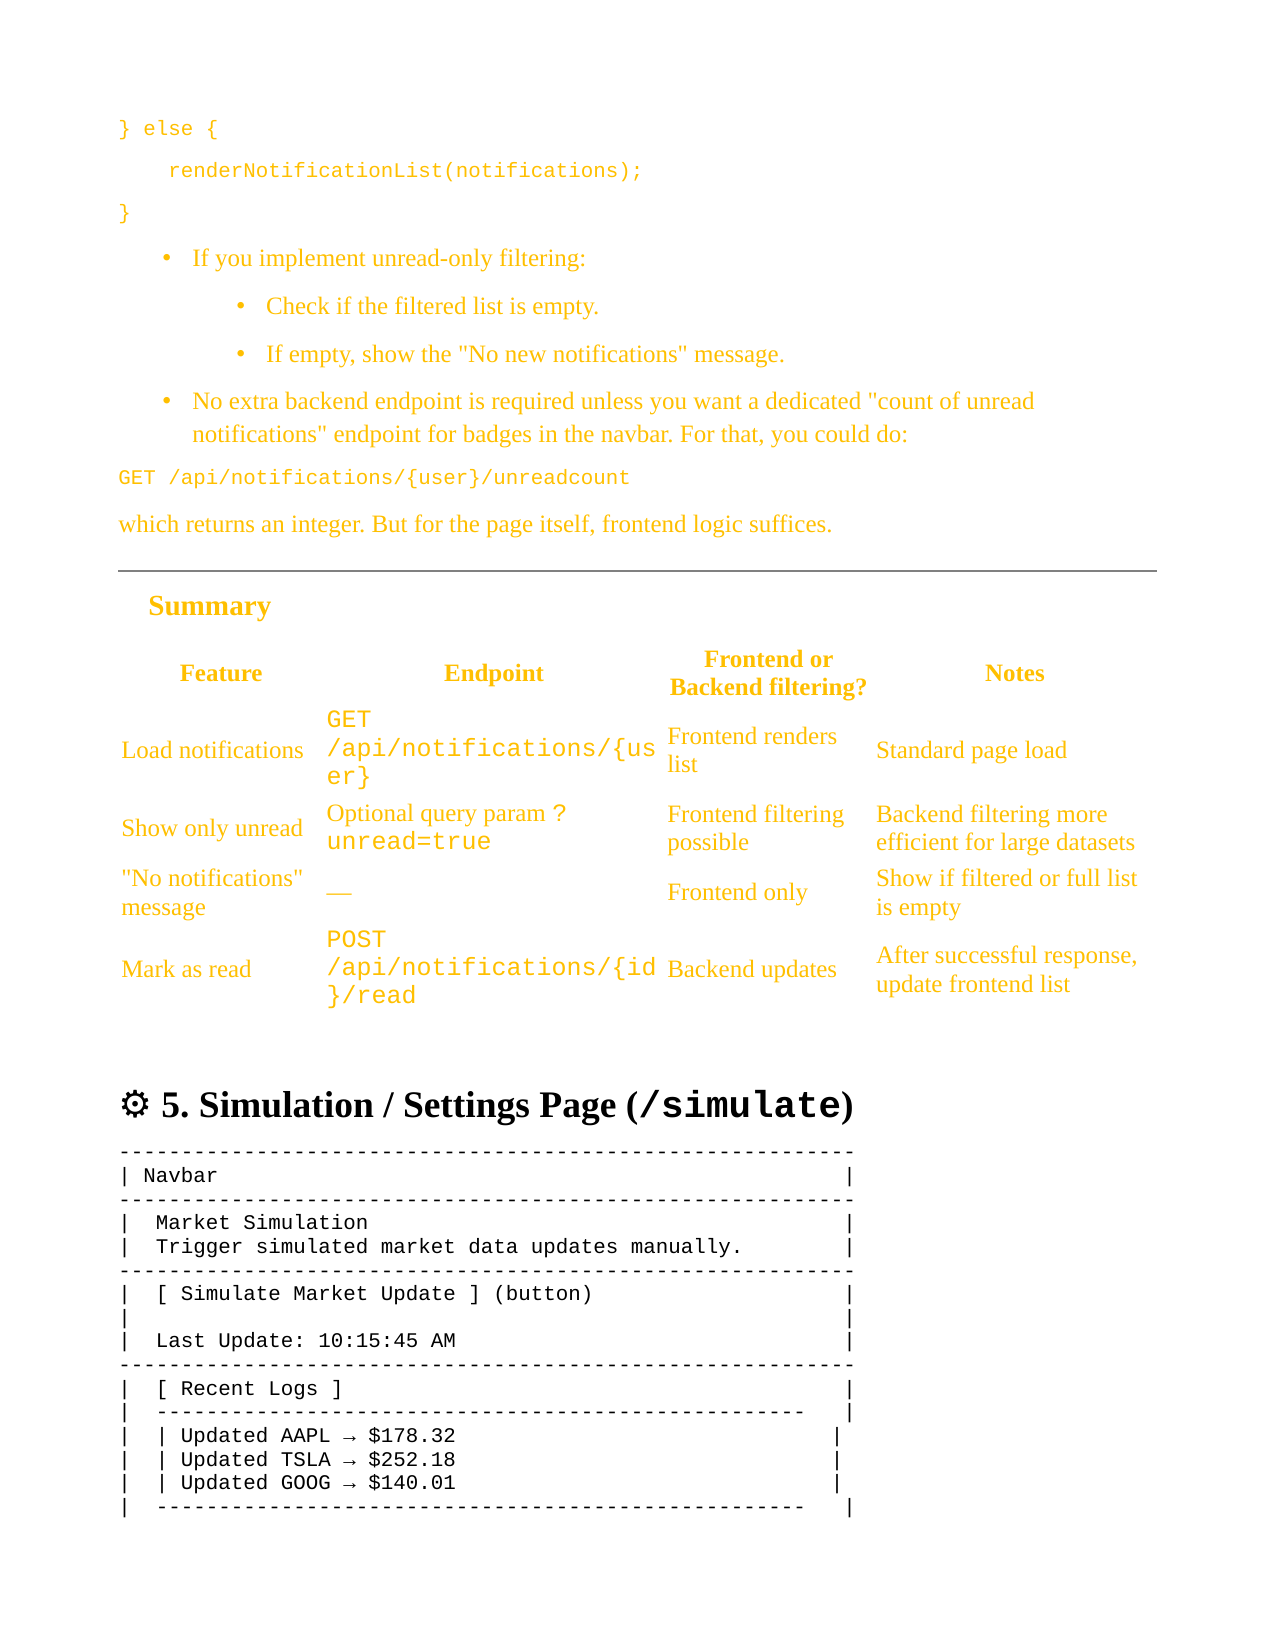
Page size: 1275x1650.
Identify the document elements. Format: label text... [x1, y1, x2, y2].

table_cell Frontend only [664, 860, 873, 923]
table_cell Show only unread [118, 795, 323, 860]
list If empty, show the "No new notifications" message. [236, 339, 1157, 367]
table_cell POST /api/notifications/{id}/read [324, 923, 664, 1014]
text | | Updated GOOG → $140.01 | [118, 1472, 1157, 1496]
table_cell After successful response, update frontend list [873, 923, 1157, 1014]
list Check if the filtered list is empty. [236, 291, 1157, 320]
text ----------------------------------------------------------- [118, 1259, 1157, 1283]
text | [ Simulate Market Update ] (button) | [118, 1283, 1157, 1307]
table_cell Frontend filtering possible [664, 795, 873, 860]
table_cell Show if filtered or full list is empty [873, 860, 1157, 923]
subtitle ✅ Summary [118, 588, 1157, 621]
table_cell Optional query param ?unread=true [324, 795, 664, 860]
text } [118, 202, 1157, 225]
text ----------------------------------------------------------- [118, 1354, 1157, 1378]
table_header Notes [873, 641, 1157, 704]
text which returns an integer. But for the page itself, frontend logic suffices. [118, 509, 1157, 537]
text | | Updated TSLA → $252.18 | [118, 1449, 1157, 1472]
text | [ Recent Logs ] | [118, 1378, 1157, 1401]
text renderNotificationList(notifications); [118, 160, 1157, 183]
table_cell GET /api/notifications/{user} [324, 704, 664, 795]
table_cell Mark as read [118, 923, 323, 1014]
text | Last Update: 10:15:45 AM | [118, 1331, 1157, 1354]
table_cell "No notifications" message [118, 860, 323, 923]
text | ---------------------------------------------------- | [118, 1401, 1157, 1425]
table_header Feature [118, 641, 323, 704]
table_cell Standard page load [873, 704, 1157, 795]
table_cell Frontend renders list [664, 704, 873, 795]
table_cell Load notifications [118, 704, 323, 795]
text | Navbar | [118, 1165, 1157, 1189]
table_cell — [324, 860, 664, 923]
text ----------------------------------------------------------- [118, 1141, 1157, 1165]
table_cell Backend updates [664, 923, 873, 1014]
list No extra backend endpoint is required unless you want a dedicated "count of unread notifications" endpoint for badges in the navbar. For that, you could do: [162, 386, 1157, 448]
text ----------------------------------------------------------- [118, 1189, 1157, 1212]
text | | [118, 1307, 1157, 1331]
text GET /api/notifications/{user}/unreadcount [118, 467, 1157, 491]
text | ---------------------------------------------------- | [118, 1496, 1157, 1520]
table_header Frontend or Backend filtering? [664, 641, 873, 704]
list If you implement unread-only filtering: [162, 243, 1157, 272]
text | Market Simulation | [118, 1212, 1157, 1236]
text | | Updated AAPL → $178.32 | [118, 1425, 1157, 1449]
subtitle ⚙️ 5. Simulation / Settings Page (/simulate) [118, 1083, 1157, 1129]
text | Trigger simulated market data updates manually. | [118, 1236, 1157, 1259]
table_header Endpoint [324, 641, 664, 704]
text } else { [118, 118, 1157, 142]
table_cell Backend filtering more efficient for large datasets [873, 795, 1157, 860]
